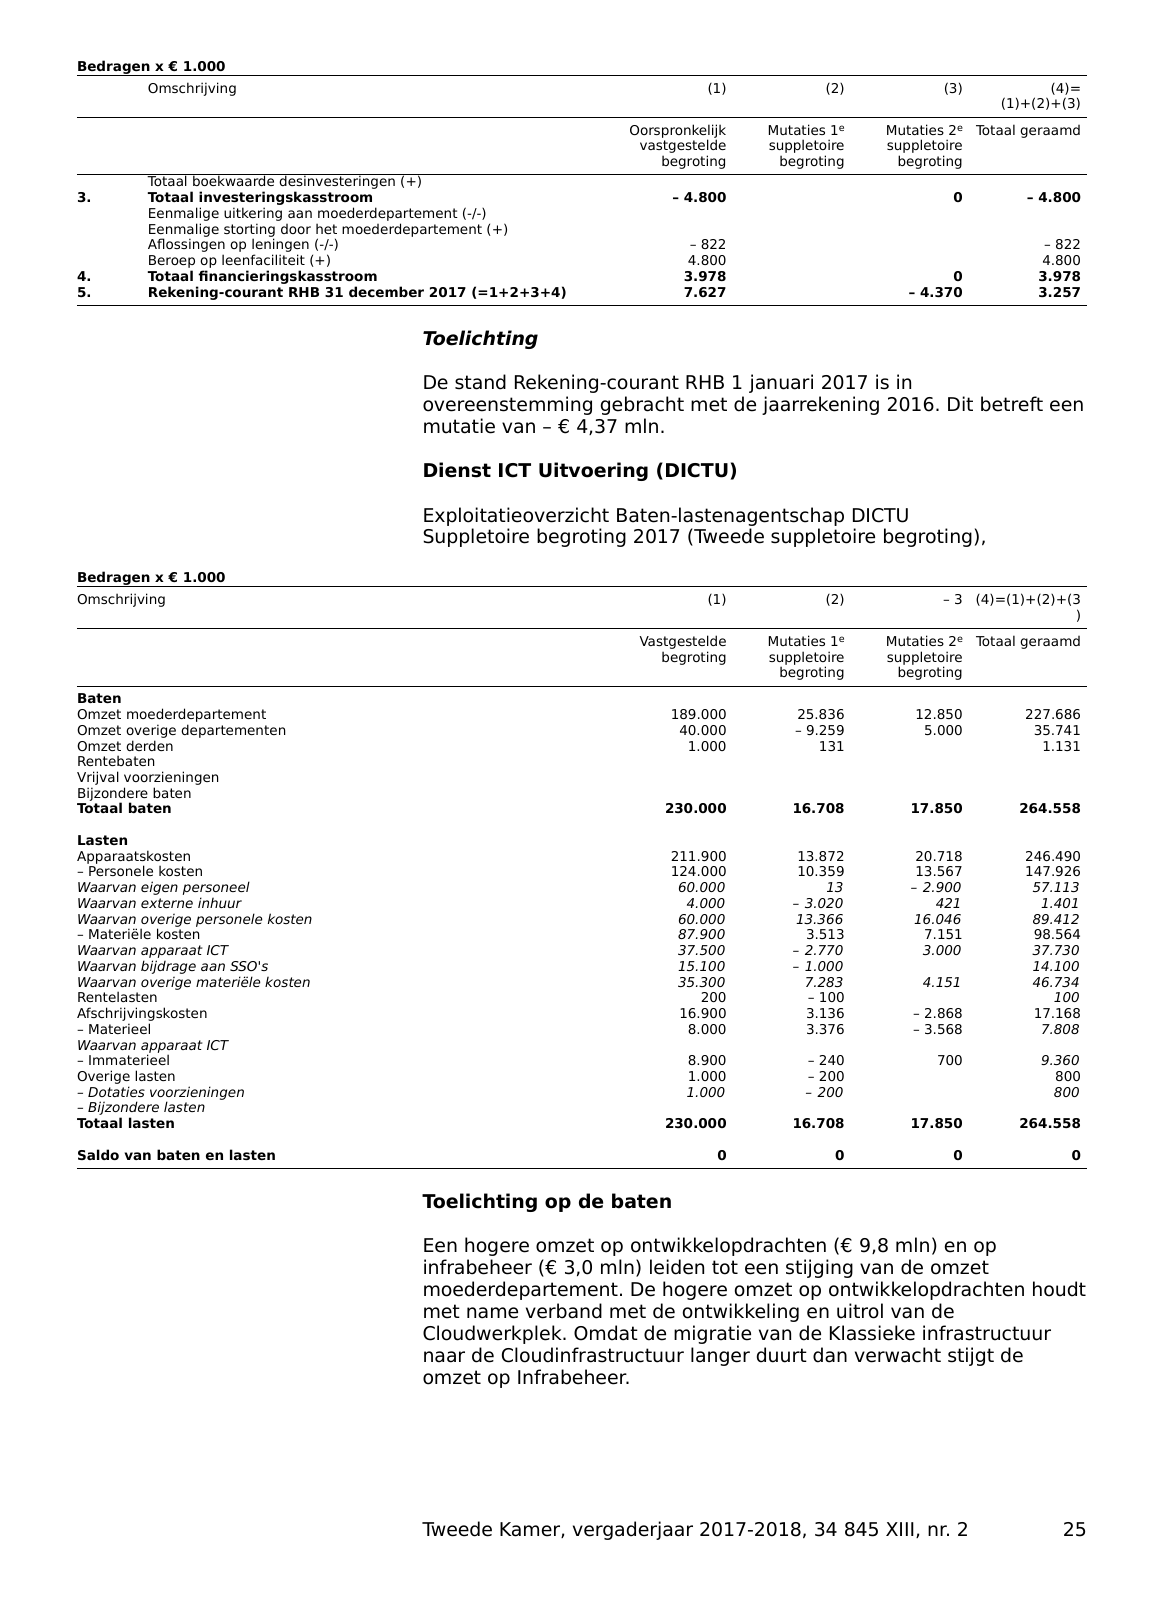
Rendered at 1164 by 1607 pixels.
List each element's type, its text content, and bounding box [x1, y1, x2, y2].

table_cell [77, 76, 142, 117]
table_cell 16.708 [732, 801, 850, 817]
table_cell Overige lasten [77, 1069, 614, 1084]
table_cell – Dotaties voorzieningen [77, 1085, 614, 1100]
table_cell Eenmalige uitkering aan moederdepartement (-/-) [142, 206, 614, 221]
table_cell – 2.900 [850, 880, 968, 896]
table_cell 13.366 [732, 911, 850, 927]
table_cell 3.978 [614, 269, 732, 284]
table_cell 700 [850, 1053, 968, 1069]
table_cell 0 [850, 1148, 968, 1168]
table_cell – 4.800 [969, 190, 1087, 206]
table_cell [614, 206, 732, 221]
table_cell [77, 817, 614, 833]
table_cell Eenmalige storting door het moederdepartement (+) [142, 221, 614, 237]
table_cell [614, 687, 732, 707]
table_cell Apparaatskosten [77, 849, 614, 864]
table_cell – 3.020 [732, 896, 850, 911]
table_cell 147.926 [969, 864, 1087, 880]
table_cell – 3 [850, 587, 968, 628]
table_cell Totaal boekwaarde desinvesteringen (+) [142, 175, 614, 190]
table_cell [969, 175, 1087, 190]
table_cell [614, 1037, 732, 1053]
table_cell [850, 770, 968, 786]
table_cell 421 [850, 896, 968, 911]
table_cell [732, 253, 850, 269]
table_cell Oorspronkelijk vastgestelde begroting [614, 118, 732, 174]
table_cell 800 [969, 1085, 1087, 1100]
table_cell 60.000 [614, 880, 732, 896]
table_cell [850, 959, 968, 974]
table_cell Omzet derden [77, 739, 614, 754]
table_cell [614, 1100, 732, 1116]
table_cell – Bijzondere lasten [77, 1100, 614, 1116]
table_cell [969, 817, 1087, 833]
subtitle Toelichting [422, 328, 1087, 350]
table_cell 1.000 [614, 1069, 732, 1084]
table_cell [969, 770, 1087, 786]
table_cell Totaal investeringskasstroom [142, 190, 614, 206]
table_cell [850, 206, 968, 221]
table_cell [732, 1100, 850, 1116]
table_cell [850, 817, 968, 833]
table_cell Totaal lasten [77, 1116, 614, 1132]
table_cell [969, 833, 1087, 848]
table_cell 5. [77, 284, 142, 305]
table_cell (1) [614, 587, 732, 628]
table_cell 13.872 [732, 849, 850, 864]
table_cell 3.376 [732, 1022, 850, 1037]
table_cell [850, 1069, 968, 1084]
table_cell 124.000 [614, 864, 732, 880]
table_cell 8.000 [614, 1022, 732, 1037]
table_cell Omzet moederdepartement [77, 707, 614, 723]
table_cell [732, 817, 850, 833]
table_cell [969, 221, 1087, 237]
table_cell (2) [732, 76, 850, 117]
table_cell 100 [969, 990, 1087, 1006]
table_cell 3.257 [969, 284, 1087, 305]
table_cell [732, 190, 850, 206]
table_cell [614, 175, 732, 190]
table_cell [77, 629, 614, 686]
table_cell Waarvan externe inhuur [77, 896, 614, 911]
table_cell Vrijval voorzieningen [77, 770, 614, 786]
table_cell 1.131 [969, 739, 1087, 754]
table_cell [77, 221, 142, 237]
table_cell [850, 253, 968, 269]
table_cell 0 [850, 190, 968, 206]
table_cell – 822 [614, 237, 732, 253]
table_cell – Personele kosten [77, 864, 614, 880]
text Een hogere omzet op ontwikkelopdrachten (€ 9,8 mln) en op infrabeheer (€ 3,0 mln) leiden tot een stijging van de omzet moederdepartement. De hogere omzet op ontwikkelopdrachten houdt met name verband met de ontwikkeling en uitrol van de Cloudwerkplek. Omdat de migratie van de Klassieke infrastructuur naar de Cloudinfrastructuur langer duurt dan verwacht stijgt de omzet op Infrabeheer. [422, 1235, 1087, 1389]
text Exploitatieoverzicht Baten-lastenagentschap DICTU [422, 504, 1087, 526]
table_cell Mutaties 1e suppletoire begroting [732, 629, 850, 686]
table_cell 46.734 [969, 974, 1087, 990]
table_cell 189.000 [614, 707, 732, 723]
table_cell (2) [732, 587, 850, 628]
table_cell Baten [77, 687, 614, 707]
table_cell [77, 237, 142, 253]
table_cell [850, 1100, 968, 1116]
table_cell 35.741 [969, 723, 1087, 738]
table_cell [732, 1132, 850, 1147]
table_cell 0 [850, 269, 968, 284]
table_cell (4)= (1)+(2)+(3) [969, 76, 1087, 117]
table_cell Totaal baten [77, 801, 614, 817]
table_cell [614, 786, 732, 801]
table_cell [732, 833, 850, 848]
table_cell [77, 1132, 614, 1147]
table_cell Saldo van baten en lasten [77, 1148, 614, 1168]
table_cell Mutaties 2e suppletoire begroting [850, 629, 968, 686]
table_cell 60.000 [614, 911, 732, 927]
table_cell 3. [77, 190, 142, 206]
table_cell [969, 1037, 1087, 1053]
table_cell [850, 833, 968, 848]
table_cell Mutaties 2e suppletoire begroting [850, 118, 968, 174]
table_cell [732, 175, 850, 190]
table_cell 7.283 [732, 974, 850, 990]
table_cell [732, 269, 850, 284]
table_cell [614, 754, 732, 770]
table_cell 10.359 [732, 864, 850, 880]
table_cell [614, 1132, 732, 1147]
table_cell Omzet overige departementen [77, 723, 614, 738]
table_cell [77, 206, 142, 221]
table_cell [969, 1132, 1087, 1147]
table_cell 98.564 [969, 927, 1087, 943]
table_cell 57.113 [969, 880, 1087, 896]
table_cell 16.900 [614, 1006, 732, 1022]
table_cell Waarvan overige personele kosten [77, 911, 614, 927]
table_cell 14.100 [969, 959, 1087, 974]
table_cell [969, 206, 1087, 221]
table_cell 40.000 [614, 723, 732, 738]
table_cell 25.836 [732, 707, 850, 723]
table_cell [614, 833, 732, 848]
table_cell 230.000 [614, 1116, 732, 1132]
table_cell 13.567 [850, 864, 968, 880]
table_cell [850, 739, 968, 754]
table_cell 0 [969, 1148, 1087, 1168]
table_cell 4.000 [614, 896, 732, 911]
table_cell [614, 221, 732, 237]
text De stand Rekening-courant RHB 1 januari 2017 is in overeenstemming gebracht met de jaarrekening 2016. Dit betreft een mutatie van – € 4,37 mln. [422, 372, 1087, 438]
table_cell 37.730 [969, 943, 1087, 959]
table_cell 16.046 [850, 911, 968, 927]
table_cell (3) [850, 76, 968, 117]
table_cell Waarvan overige materiële kosten [77, 974, 614, 990]
table_cell 800 [969, 1069, 1087, 1084]
table_header Bedragen x € 1.000 [77, 59, 1087, 75]
table_cell [614, 770, 732, 786]
table_cell – 240 [732, 1053, 850, 1069]
table_cell 1.000 [614, 1085, 732, 1100]
table_cell Lasten [77, 833, 614, 848]
table_cell 264.558 [969, 801, 1087, 817]
table_cell 7.808 [969, 1022, 1087, 1037]
table_cell [732, 687, 850, 707]
subtitle Toelichting op de baten [422, 1191, 1087, 1213]
table_cell Waarvan eigen personeel [77, 880, 614, 896]
text Suppletoire begroting 2017 (Tweede suppletoire begroting), [422, 526, 1087, 548]
table_cell – 2.868 [850, 1006, 968, 1022]
table_cell [850, 990, 968, 1006]
table_cell 1.401 [969, 896, 1087, 911]
table_cell 230.000 [614, 801, 732, 817]
table_cell 7.151 [850, 927, 968, 943]
table_cell (4)=(1)+(2)+(3) [969, 587, 1087, 628]
table_cell 227.686 [969, 707, 1087, 723]
table_cell Beroep op leenfaciliteit (+) [142, 253, 614, 269]
table_cell 5.000 [850, 723, 968, 738]
table_cell [77, 118, 142, 174]
table_cell [732, 206, 850, 221]
table_cell Rentebaten [77, 754, 614, 770]
table_cell – 2.770 [732, 943, 850, 959]
table_cell [732, 1037, 850, 1053]
table_cell – 1.000 [732, 959, 850, 974]
table_cell [969, 1100, 1087, 1116]
table_cell [732, 770, 850, 786]
table_cell – Immaterieel [77, 1053, 614, 1069]
subtitle Dienst ICT Uitvoering (DICTU) [422, 460, 1087, 482]
table_cell 3.000 [850, 943, 968, 959]
table_cell – Materiële kosten [77, 927, 614, 943]
table_cell Waarvan apparaat ICT [77, 1037, 614, 1053]
table_cell 4.800 [969, 253, 1087, 269]
table_cell [850, 175, 968, 190]
table_cell – 200 [732, 1085, 850, 1100]
table_cell [850, 1037, 968, 1053]
table_cell [732, 786, 850, 801]
table_cell Totaal financieringskasstroom [142, 269, 614, 284]
table_cell 3.136 [732, 1006, 850, 1022]
table_cell (1) [614, 76, 732, 117]
table_cell Totaal geraamd [969, 118, 1087, 174]
table_cell 264.558 [969, 1116, 1087, 1132]
table_cell [850, 687, 968, 707]
table_cell – 9.259 [732, 723, 850, 738]
table_cell 37.500 [614, 943, 732, 959]
table_cell 16.708 [732, 1116, 850, 1132]
table_cell 87.900 [614, 927, 732, 943]
table_cell [850, 221, 968, 237]
table_cell 0 [614, 1148, 732, 1168]
table_cell Rentelasten [77, 990, 614, 1006]
table_cell 1.000 [614, 739, 732, 754]
table_cell [850, 1085, 968, 1100]
table_cell Afschrijvingskosten [77, 1006, 614, 1022]
table_cell [77, 175, 142, 190]
table_cell [850, 754, 968, 770]
table_cell Waarvan apparaat ICT [77, 943, 614, 959]
table_cell – 200 [732, 1069, 850, 1084]
table_cell 211.900 [614, 849, 732, 864]
table_cell 200 [614, 990, 732, 1006]
table_cell – 4.800 [614, 190, 732, 206]
table_cell Totaal geraamd [969, 629, 1087, 686]
table_cell 12.850 [850, 707, 968, 723]
table_cell Mutaties 1e suppletoire begroting [732, 118, 850, 174]
table_cell [850, 786, 968, 801]
table_cell Bijzondere baten [77, 786, 614, 801]
table_cell 17.850 [850, 1116, 968, 1132]
table_cell [732, 754, 850, 770]
table_cell 4.151 [850, 974, 968, 990]
table_cell 7.627 [614, 284, 732, 305]
table_cell [732, 284, 850, 305]
table_cell Omschrijving [77, 587, 614, 628]
table_cell [142, 118, 614, 174]
table_cell [77, 253, 142, 269]
table_cell – 100 [732, 990, 850, 1006]
table_cell 35.300 [614, 974, 732, 990]
table_cell 3.978 [969, 269, 1087, 284]
table_cell 4. [77, 269, 142, 284]
table_cell 3.513 [732, 927, 850, 943]
table_cell Aflossingen op leningen (-/-) [142, 237, 614, 253]
table_cell 9.360 [969, 1053, 1087, 1069]
table_cell 89.412 [969, 911, 1087, 927]
table_cell 13 [732, 880, 850, 896]
table_cell Omschrijving [142, 76, 614, 117]
table_cell [614, 817, 732, 833]
table_cell [732, 237, 850, 253]
table_cell [969, 687, 1087, 707]
table_cell Waarvan bijdrage aan SSO's [77, 959, 614, 974]
table_cell – 822 [969, 237, 1087, 253]
table_cell 0 [732, 1148, 850, 1168]
table_cell 131 [732, 739, 850, 754]
table_cell – 3.568 [850, 1022, 968, 1037]
table_cell 4.800 [614, 253, 732, 269]
table_cell 8.900 [614, 1053, 732, 1069]
table_cell [732, 221, 850, 237]
table_cell [850, 1132, 968, 1147]
table_cell 17.168 [969, 1006, 1087, 1022]
table_cell – 4.370 [850, 284, 968, 305]
table_cell [969, 786, 1087, 801]
table_cell Rekening-courant RHB 31 december 2017 (=1+2+3+4) [142, 284, 614, 305]
table_cell – Materieel [77, 1022, 614, 1037]
table_cell [969, 754, 1087, 770]
table_cell 20.718 [850, 849, 968, 864]
table_cell 17.850 [850, 801, 968, 817]
table_header Bedragen x € 1.000 [77, 570, 1087, 586]
table_cell Vastgestelde begroting [614, 629, 732, 686]
table_cell [850, 237, 968, 253]
table_cell 246.490 [969, 849, 1087, 864]
table_cell 15.100 [614, 959, 732, 974]
